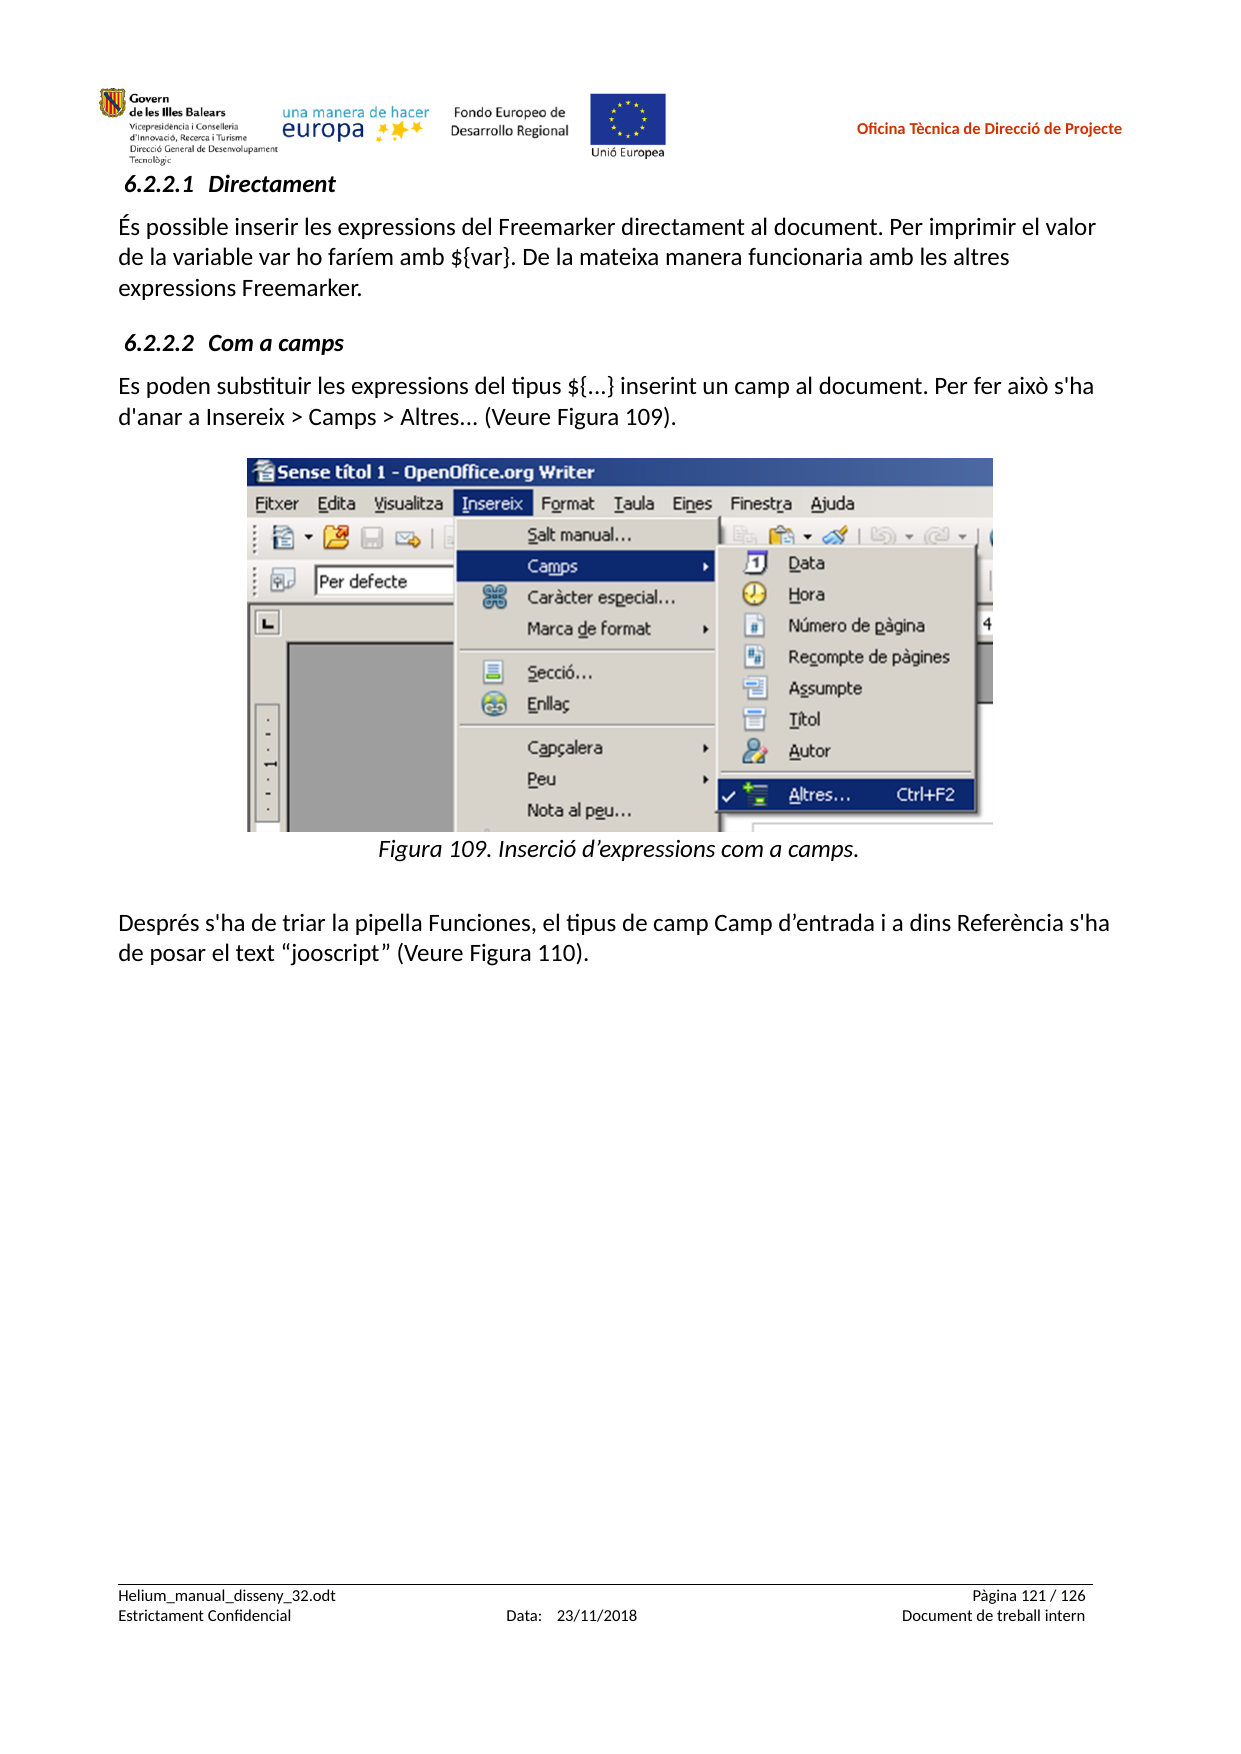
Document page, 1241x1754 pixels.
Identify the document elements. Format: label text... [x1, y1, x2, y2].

text Es poden substituir les expressions del tipus ${...} inserint un camp al document. Per fer això s'ha d'anar a Insereix > Camps > Altres... (Veure Figura 109). [118, 370, 1122, 431]
text Figura 109. Inserció d’expressions com a camps. [246, 834, 995, 864]
picture [245, 456, 995, 834]
text Després s'ha de triar la pipella Funciones, el tipus de camp Camp d’entrada i a dins Referència s'ha de posar el text “jooscript” (Veure Figura 110). [118, 907, 1122, 968]
subtitle Com a camps [118, 327, 1122, 358]
picture [99, 87, 668, 166]
subtitle Directament [118, 168, 1122, 198]
text És possible inserir les expressions del Freemarker directament al document. Per imprimir el valor de la variable var ho faríem amb ${var}. De la mateixa manera funcionaria amb les altres expressions Freemarker. [118, 211, 1122, 302]
